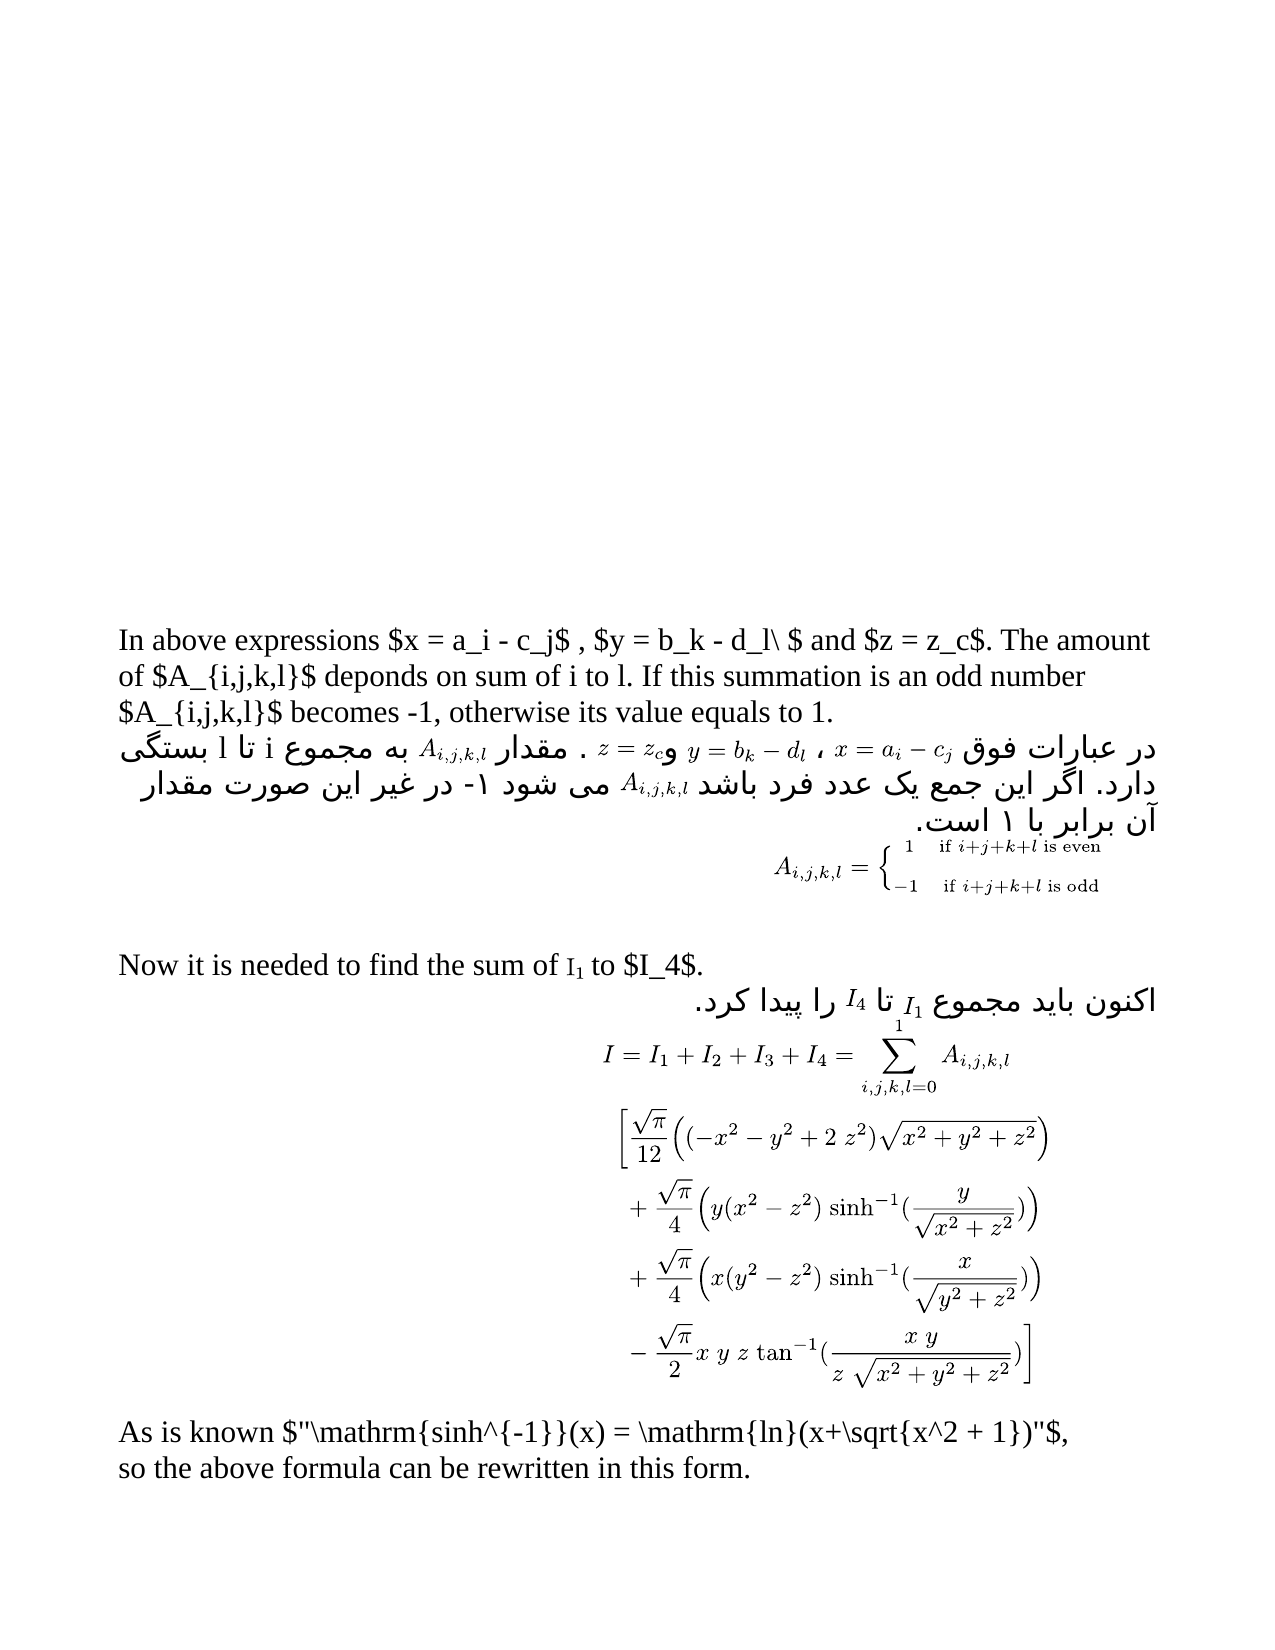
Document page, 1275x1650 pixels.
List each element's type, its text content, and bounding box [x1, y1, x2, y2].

text در عبارات فوق ، و . مقدار به مجموع i تا l بستگی دارد. اگر این جمع یک عدد فرد باشد می شود ۱- در غیر این صورت مقدار آن برابر با ۱ است. [118, 729, 1157, 838]
text In above expressions $x = a_i - c_j$ , $y = b_k - d_l\ $ and $z = z_c$. The amount of $A_{i,j,k,l}$ deponds on sum of i to l. If this summation is an odd number $A_{i,j,k,l}$ becomes -1, otherwise its value equals to 1. [118, 621, 1157, 729]
text اکنون باید مجموع تا را پیدا کرد. [118, 982, 1157, 1018]
text Now it is needed to find the sum of to $I_4$. [118, 946, 1157, 982]
text As is known $"\mathrm{sinh^{-1}}(x) = \mathrm{ln}(x+\sqrt{x^2 + 1})"$, [118, 1414, 1157, 1449]
text so the above formula can be rewritten in this form. [118, 1449, 1157, 1486]
